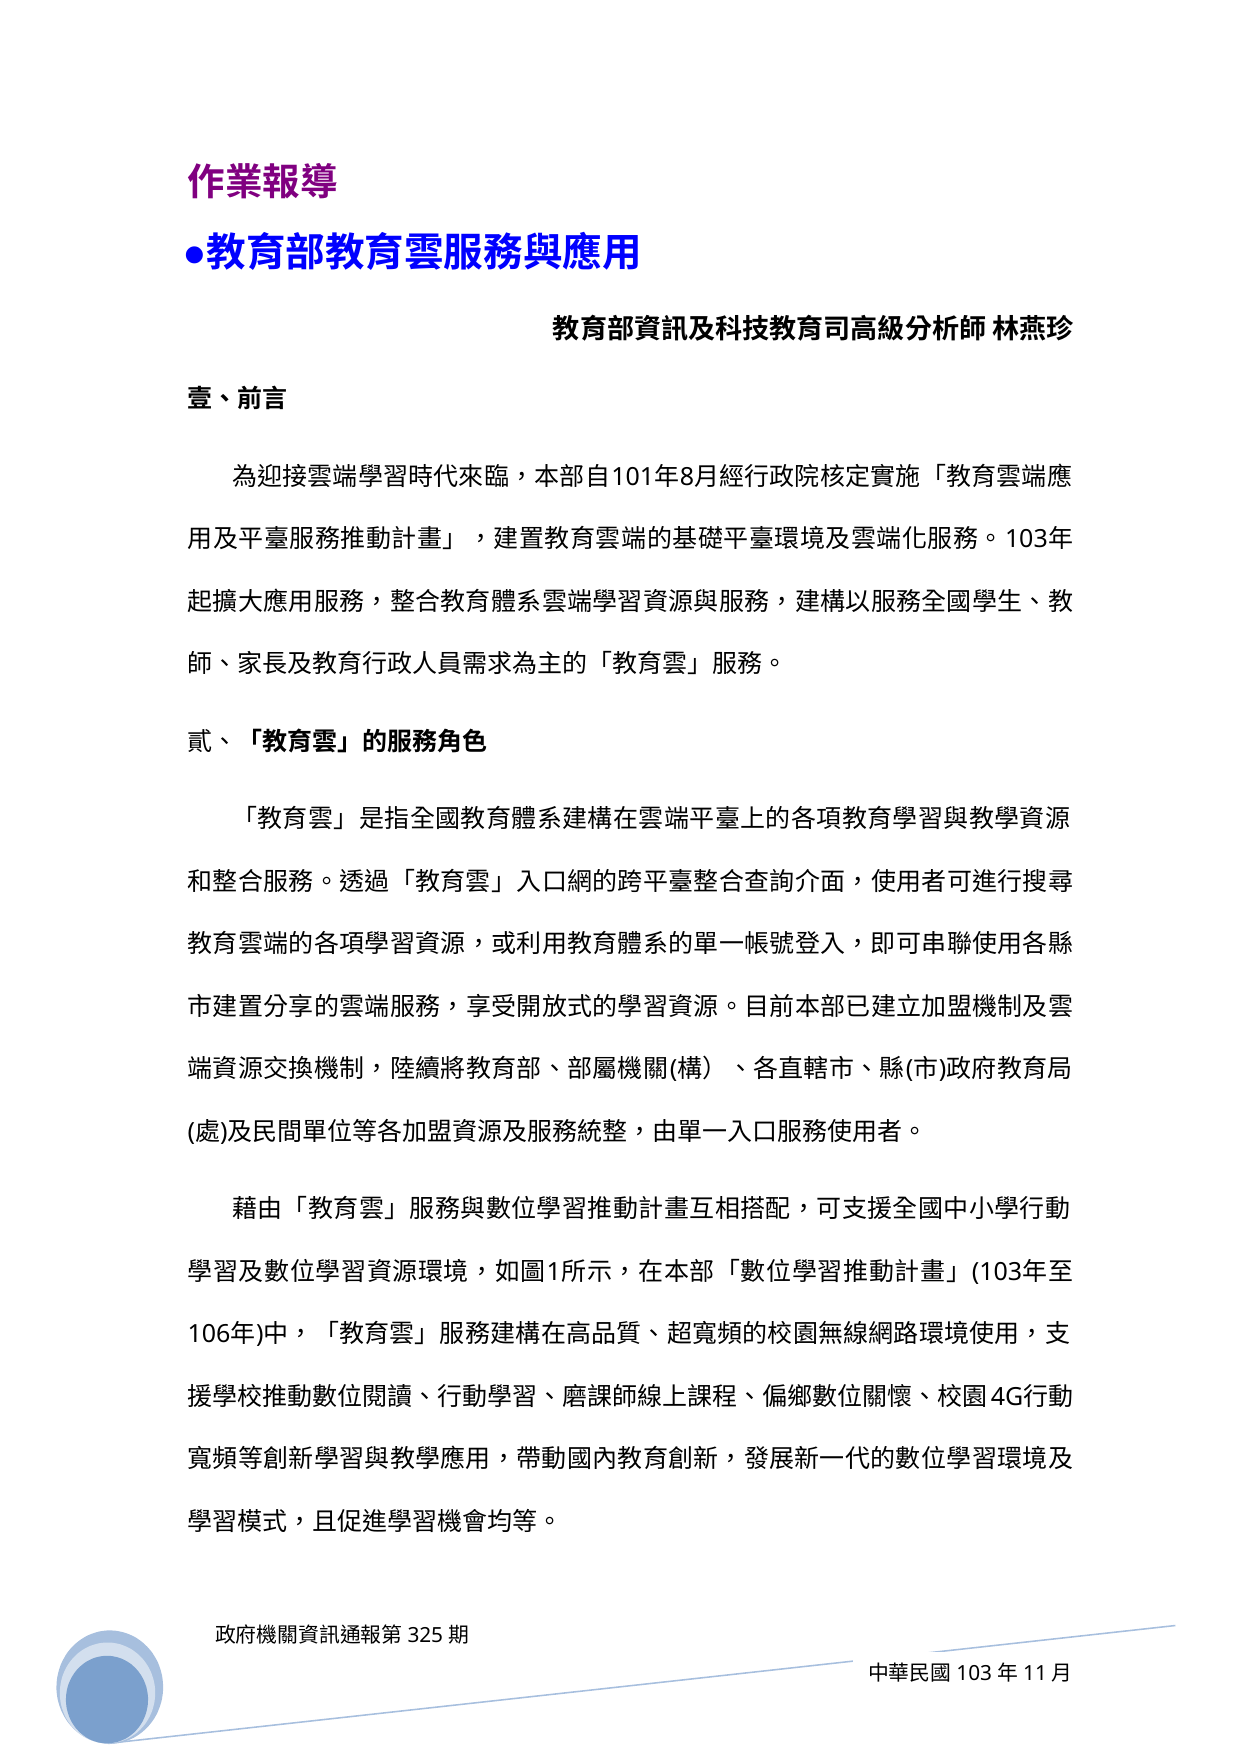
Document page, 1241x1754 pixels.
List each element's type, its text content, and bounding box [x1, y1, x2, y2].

list 「教育雲」的服務角色 [187, 698, 1073, 760]
text 為迎接雲端學習時代來臨，本部自101年8月經行政院核定實施「教育雲端應用及平臺服務推動計畫」，建置教育雲端的基礎平臺環境及雲端化服務。103年起擴大應用服務，整合教育體系雲端學習資源與服務，建構以服務全國學生、教師、家長及教育行政人員需求為主的「教育雲」服務。 [187, 433, 1073, 683]
list 前言 [187, 355, 1073, 418]
text ●教育部教育雲服務與應用 [182, 220, 1053, 278]
text 教育部資訊及科技教育司高級分析師 林燕珍 [187, 285, 1073, 348]
text 藉由「教育雲」服務與數位學習推動計畫互相搭配，可支援全國中小學行動學習及數位學習資源環境，如圖1所示，在本部「數位學習推動計畫」(103年至106年)中，「教育雲」服務建構在高品質、超寬頻的校園無線網路環境使用，支援學校推動數位閱讀、行動學習、磨課師線上課程、偏鄉數位關懷、校園4G行動寬頻等創新學習與教學應用，帶動國內教育創新，發展新一代的數位學習環境及學習模式，且促進學習機會均等。 [187, 1165, 1073, 1540]
text 作業報導 [187, 152, 1073, 206]
text 「教育雲」是指全國教育體系建構在雲端平臺上的各項教育學習與教學資源和整合服務。透過「教育雲」入口網的跨平臺整合查詢介面，使用者可進行搜尋教育雲端的各項學習資源，或利用教育體系的單一帳號登入，即可串聯使用各縣市建置分享的雲端服務，享受開放式的學習資源。目前本部已建立加盟機制及雲端資源交換機制，陸續將教育部、部屬機關(構）、各直轄市、縣(市)政府教育局(處)及民間單位等各加盟資源及服務統整，由單一入口服務使用者。 [187, 775, 1073, 1150]
